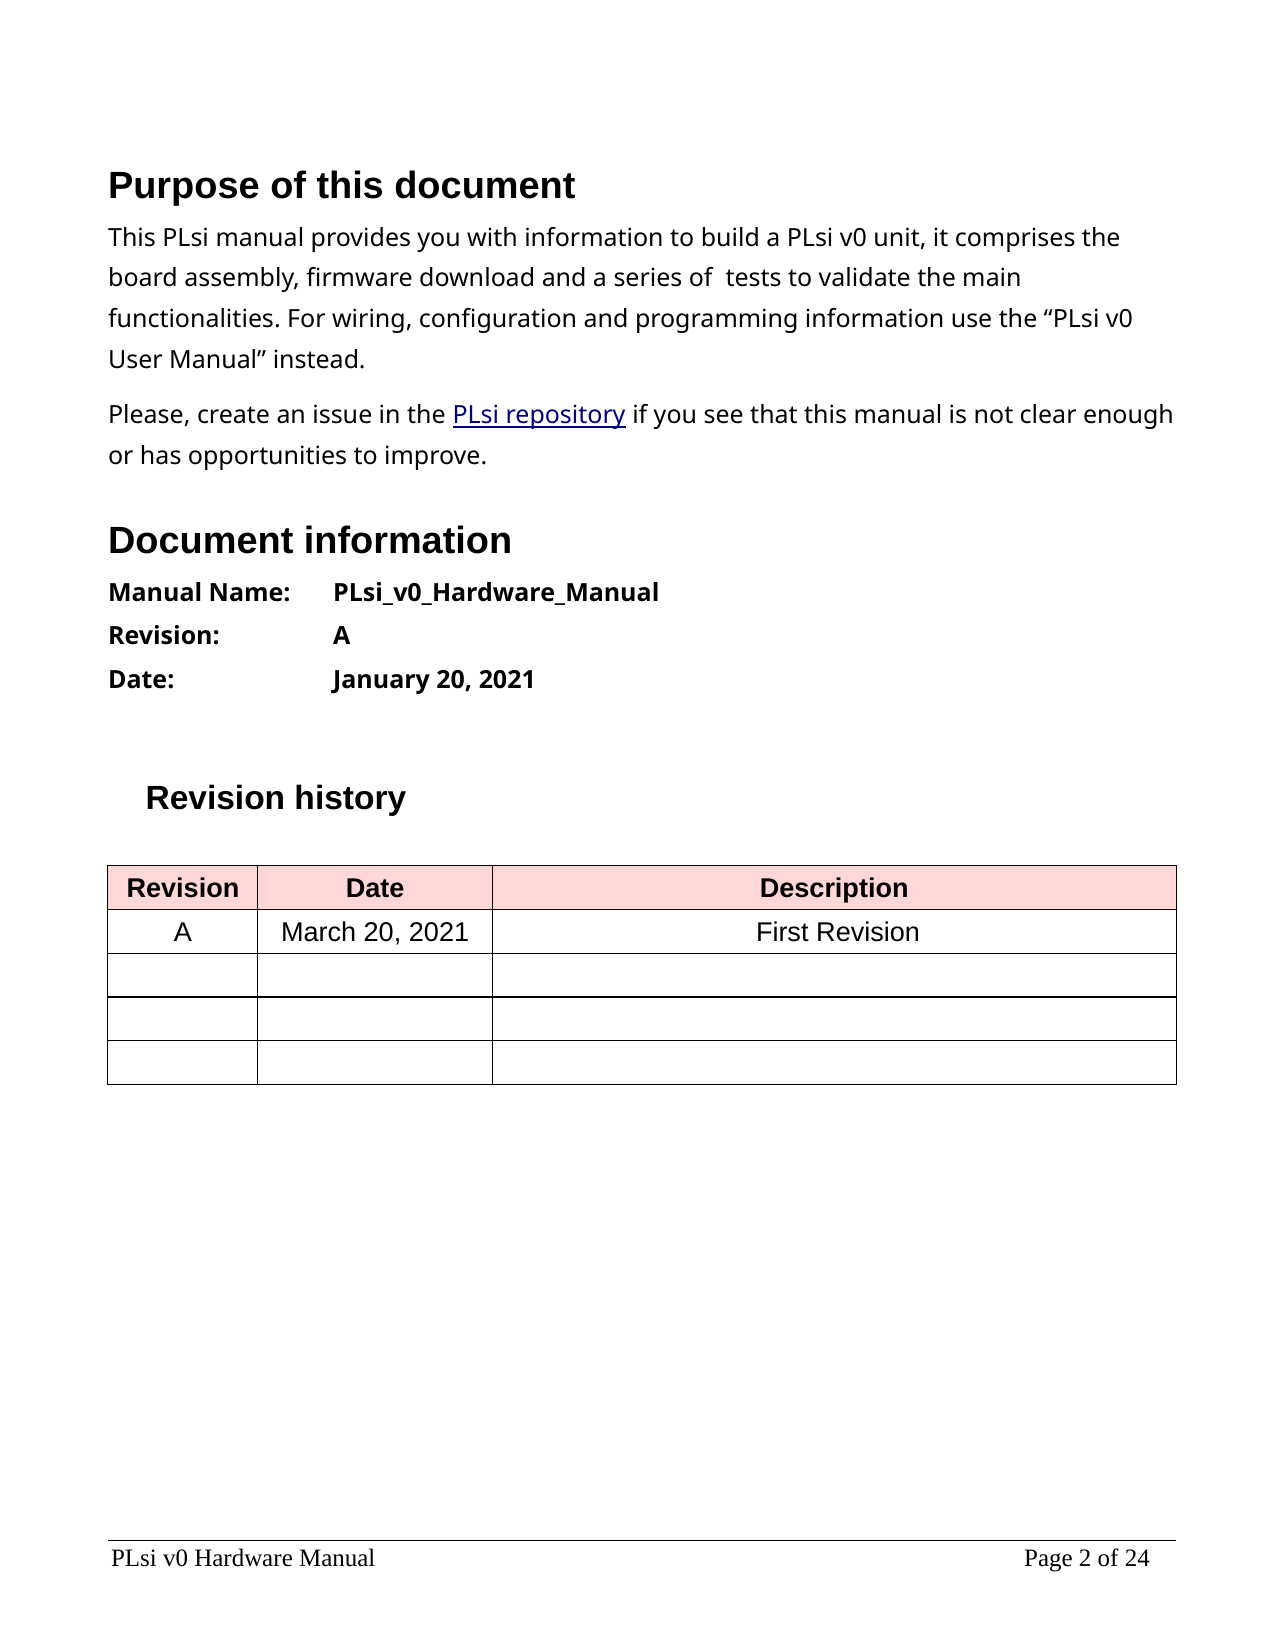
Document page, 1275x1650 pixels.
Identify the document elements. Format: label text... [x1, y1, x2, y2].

table_header Date [258, 866, 492, 909]
subtitle Document information [108, 518, 1176, 562]
text Date: January 20, 2021 [108, 662, 1176, 696]
table_cell A [108, 910, 257, 953]
table_cell First Revision [493, 910, 1176, 953]
table_cell [493, 998, 1176, 1040]
table_cell March 20, 2021 [258, 910, 492, 953]
table_header Description [493, 866, 1176, 909]
table_cell [493, 954, 1176, 996]
text Manual Name: PLsi_v0_Hardware_Manual [108, 574, 1176, 608]
subtitle Revision history [145, 778, 1176, 817]
table_cell [108, 1041, 257, 1084]
table_cell [108, 998, 257, 1040]
table_header Revision [108, 866, 257, 909]
subtitle Purpose of this document [108, 163, 1176, 207]
table_cell [258, 998, 492, 1040]
text Please, create an issue in the PLsi repository if you see that this manual is not clear enough or has opportunities to improve. [108, 397, 1176, 472]
text This PLsi manual provides you with information to build a PLsi v0 unit, it comprises the board assembly, firmware download and a series of tests to validate the main functionalities. For wiring, configuration and programming information use the “PLsi v0 User Manual” instead. [108, 219, 1176, 376]
table_cell [258, 954, 492, 996]
table_cell [493, 1041, 1176, 1084]
table_cell [108, 954, 257, 996]
table_cell [258, 1041, 492, 1084]
text Revision: A [108, 618, 1176, 652]
